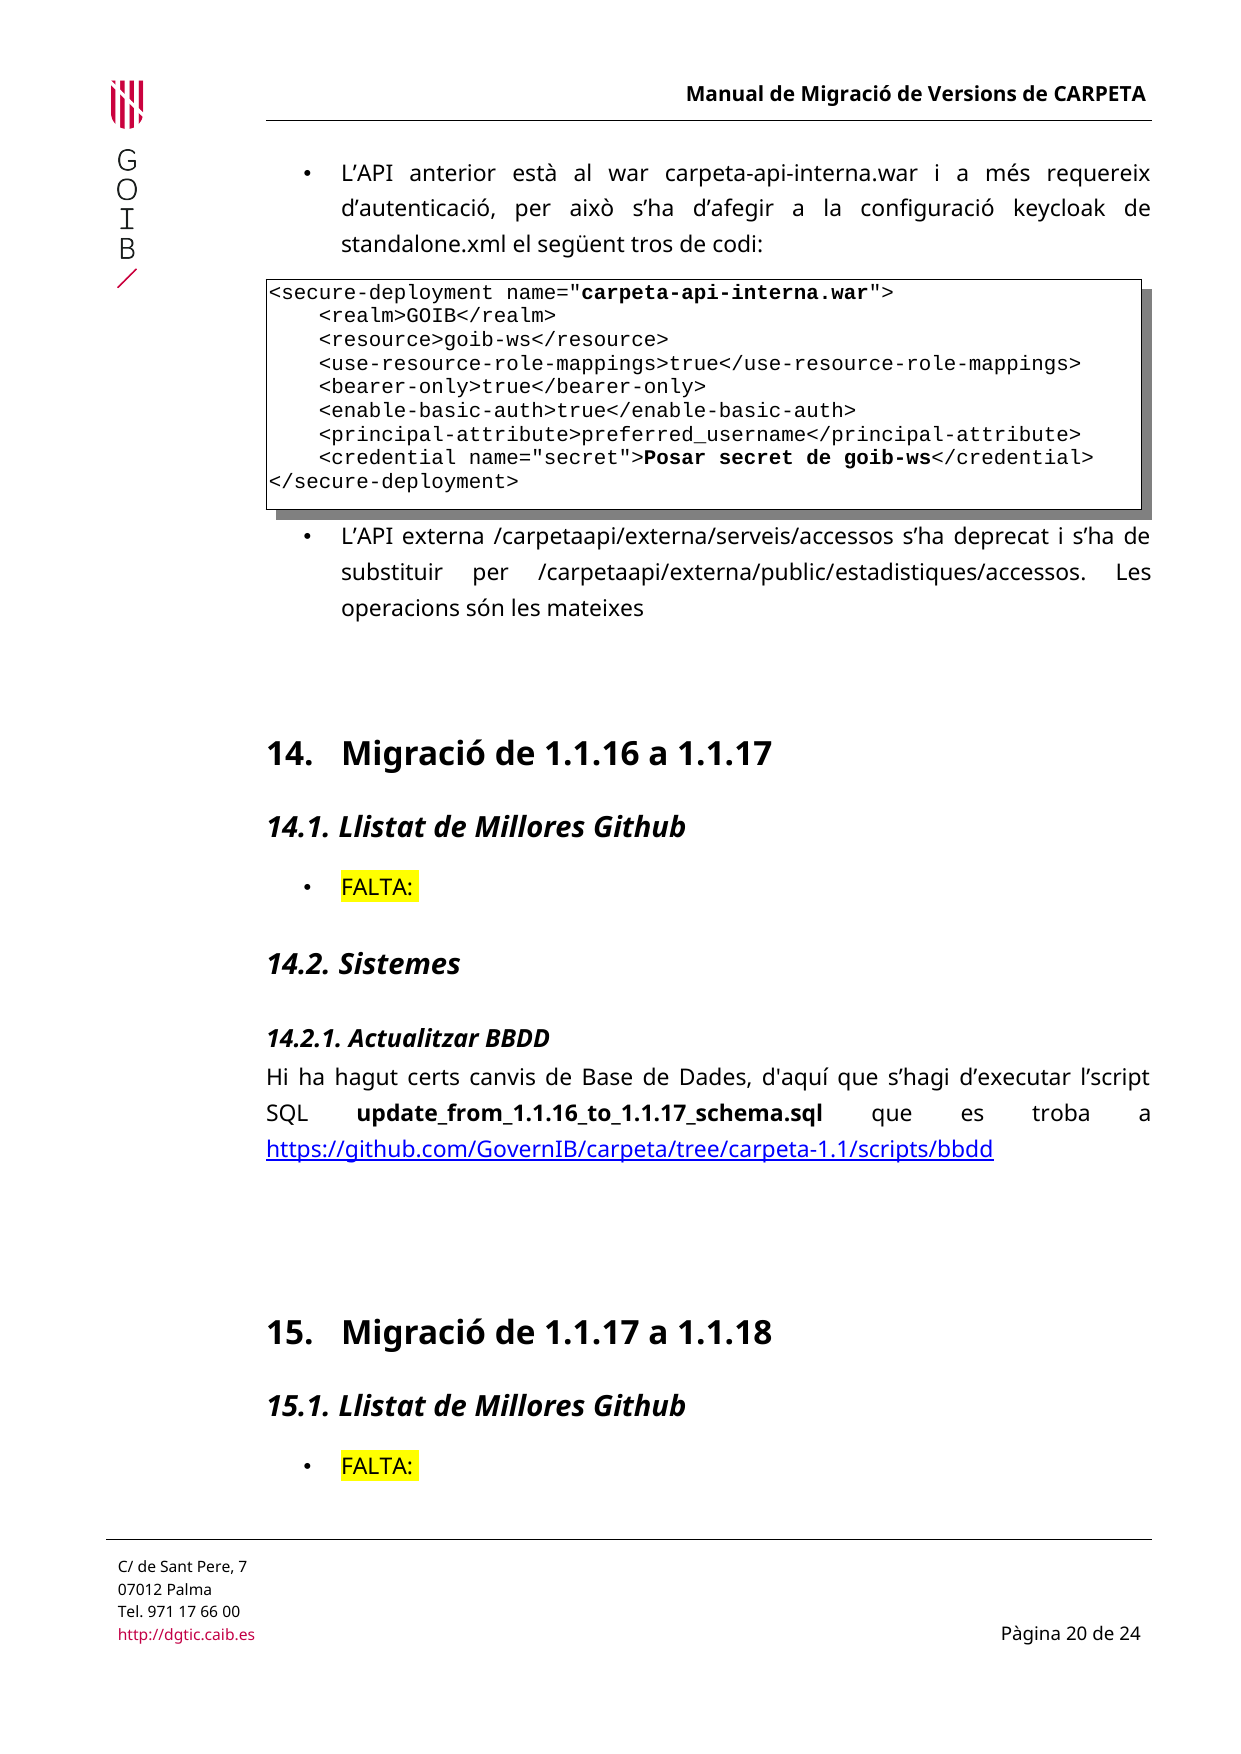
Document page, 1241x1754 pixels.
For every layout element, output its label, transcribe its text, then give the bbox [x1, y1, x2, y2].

subtitle Llistat de Millores Github [266, 806, 1152, 846]
list FALTA: [303, 870, 1152, 902]
list FALTA: [303, 1450, 1152, 1481]
list Hi ha hagut certs canvis de Base de Dades, d'aquí que s’hagi d’executar l’script SQL update_from_1.1.16_to_1.1.17_schema.sql que es troba a https://github.com/GovernIB/carpeta/tree/carpeta-1.1/scripts/bbdd [266, 1061, 1152, 1164]
subtitle Migració de 1.1.17 a 1.1.18 [266, 1309, 1152, 1354]
subtitle Llistat de Millores Github [266, 1386, 1152, 1425]
list L’API anterior està al war carpeta-api-interna.war i a més requereix d’autenticació, per això s’ha d’afegir a la configuració keycloak de standalone.xml el següent tros de codi: [303, 156, 1152, 259]
list L’API externa /carpetaapi/externa/serveis/accessos s’ha deprecat i s’ha de substituir per /carpetaapi/externa/public/estadistiques/accessos. Les operacions són les mateixes [303, 520, 1152, 623]
subtitle Sistemes [266, 943, 1152, 983]
table_header <secure-deployment name="carpeta-api-interna.war"> <realm>GOIB</realm> <resource>goib-ws</resource> <use-resource-role-mappings>true</use-resource-role-mappings> <bearer-only>true</bearer-only> <enable-basic-auth>true</enable-basic-auth> <principal-attribute>preferred_username</principal-attribute> <credential name="secret">Posar secret de goib-ws</credential> </secure-deployment> [267, 280, 1141, 509]
subtitle Actualitzar BBDD [266, 1020, 1152, 1054]
subtitle Migració de 1.1.16 a 1.1.17 [266, 730, 1152, 775]
picture [82, 57, 172, 319]
